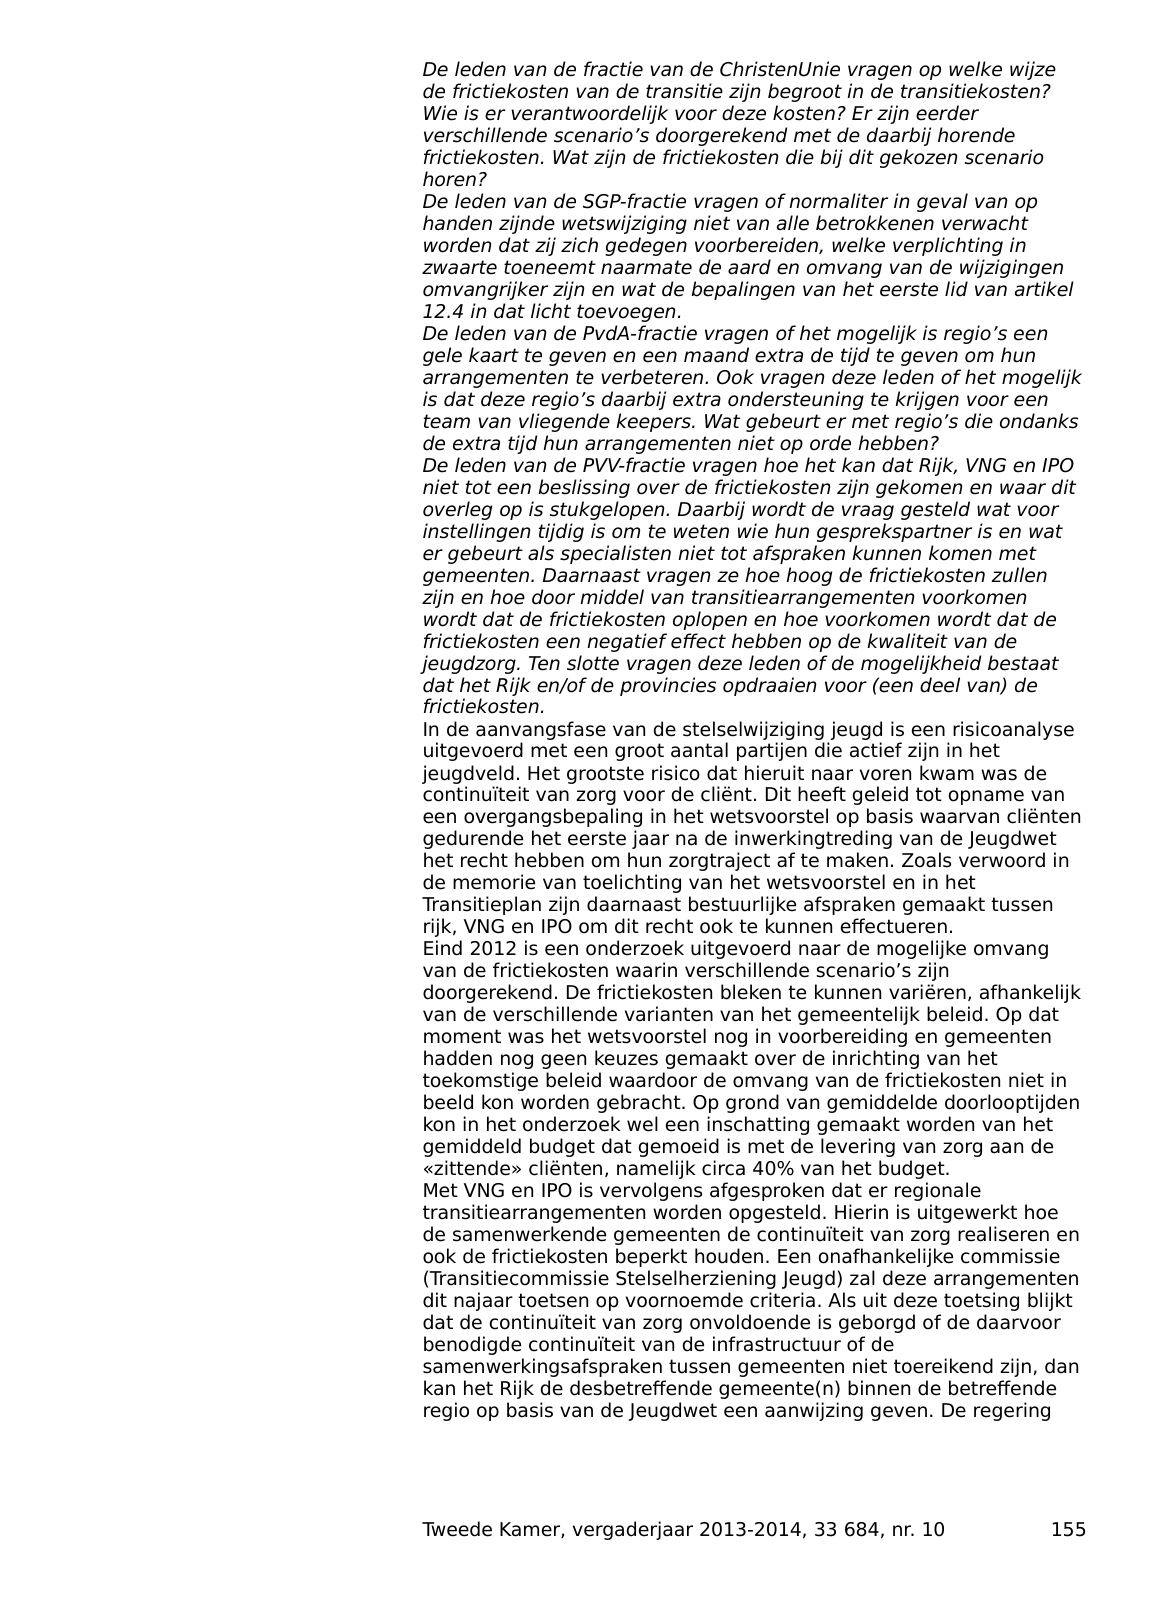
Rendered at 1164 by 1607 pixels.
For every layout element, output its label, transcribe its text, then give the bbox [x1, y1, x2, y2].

text Eind 2012 is een onderzoek uitgevoerd naar de mogelijke omvang van de frictiekosten waarin verschillende scenario’s zijn doorgerekend. De frictiekosten bleken te kunnen variëren, afhankelijk van de verschillende varianten van het gemeentelijk beleid. Op dat moment was het wetsvoorstel nog in voorbereiding en gemeenten hadden nog geen keuzes gemaakt over de inrichting van het toekomstige beleid waardoor de omvang van de frictiekosten niet in beeld kon worden gebracht. Op grond van gemiddelde doorlooptijden kon in het onderzoek wel een inschatting gemaakt worden van het gemiddeld budget dat gemoeid is met de levering van zorg aan de «zittende» cliënten, namelijk circa 40% van het budget. [422, 938, 1087, 1180]
text In de aanvangsfase van de stelselwijziging jeugd is een risicoanalyse uitgevoerd met een groot aantal partijen die actief zijn in het jeugdveld. Het grootste risico dat hieruit naar voren kwam was de continuïteit van zorg voor de cliënt. Dit heeft geleid tot opname van een overgangsbepaling in het wetsvoorstel op basis waarvan cliënten gedurende het eerste jaar na de inwerkingtreding van de Jeugdwet het recht hebben om hun zorgtraject af te maken. Zoals verwoord in de memorie van toelichting van het wetsvoorstel en in het Transitieplan zijn daarnaast bestuurlijke afspraken gemaakt tussen rijk, VNG en IPO om dit recht ook te kunnen effectueren. [422, 718, 1087, 938]
text De leden van de SGP-fractie vragen of normaliter in geval van op handen zijnde wetswijziging niet van alle betrokkenen verwacht worden dat zij zich gedegen voorbereiden, welke verplichting in zwaarte toeneemt naarmate de aard en omvang van de wijzigingen omvangrijker zijn en wat de bepalingen van het eerste lid van artikel 12.4 in dat licht toevoegen. [422, 191, 1087, 323]
text De leden van de PVV-fractie vragen hoe het kan dat Rijk, VNG en IPO niet tot een beslissing over de frictiekosten zijn gekomen en waar dit overleg op is stukgelopen. Daarbij wordt de vraag gesteld wat voor instellingen tijdig is om te weten wie hun gesprekspartner is en wat er gebeurt als specialisten niet tot afspraken kunnen komen met gemeenten. Daarnaast vragen ze hoe hoog de frictiekosten zullen zijn en hoe door middel van transitiearrangementen voorkomen wordt dat de frictiekosten oplopen en hoe voorkomen wordt dat de frictiekosten een negatief effect hebben op de kwaliteit van de jeugdzorg. Ten slotte vragen deze leden of de mogelijkheid bestaat dat het Rijk en/of de provincies opdraaien voor (een deel van) de frictiekosten. [422, 455, 1087, 718]
text De leden van de PvdA-fractie vragen of het mogelijk is regio’s een gele kaart te geven en een maand extra de tijd te geven om hun arrangementen te verbeteren. Ook vragen deze leden of het mogelijk is dat deze regio’s daarbij extra ondersteuning te krijgen voor een team van vliegende keepers. Wat gebeurt er met regio’s die ondanks de extra tijd hun arrangementen niet op orde hebben? [422, 323, 1087, 455]
text De leden van de fractie van de ChristenUnie vragen op welke wijze de frictiekosten van de transitie zijn begroot in de transitiekosten? Wie is er verantwoordelijk voor deze kosten? Er zijn eerder verschillende scenario’s doorgerekend met de daarbij horende frictiekosten. Wat zijn de frictiekosten die bij dit gekozen scenario horen? [422, 59, 1087, 191]
text Met VNG en IPO is vervolgens afgesproken dat er regionale transitiearrangementen worden opgesteld. Hierin is uitgewerkt hoe de samenwerkende gemeenten de continuïteit van zorg realiseren en ook de frictiekosten beperkt houden. Een onafhankelijke commissie (Transitiecommissie Stelselherziening Jeugd) zal deze arrangementen dit najaar toetsen op voornoemde criteria. Als uit deze toetsing blijkt dat de continuïteit van zorg onvoldoende is geborgd of de daarvoor benodigde continuïteit van de infrastructuur of de samenwerkingsafspraken tussen gemeenten niet toereikend zijn, dan kan het Rijk de desbetreffende gemeente(n) binnen de betreffende regio op basis van de Jeugdwet een aanwijzing geven. De regering [422, 1180, 1087, 1422]
